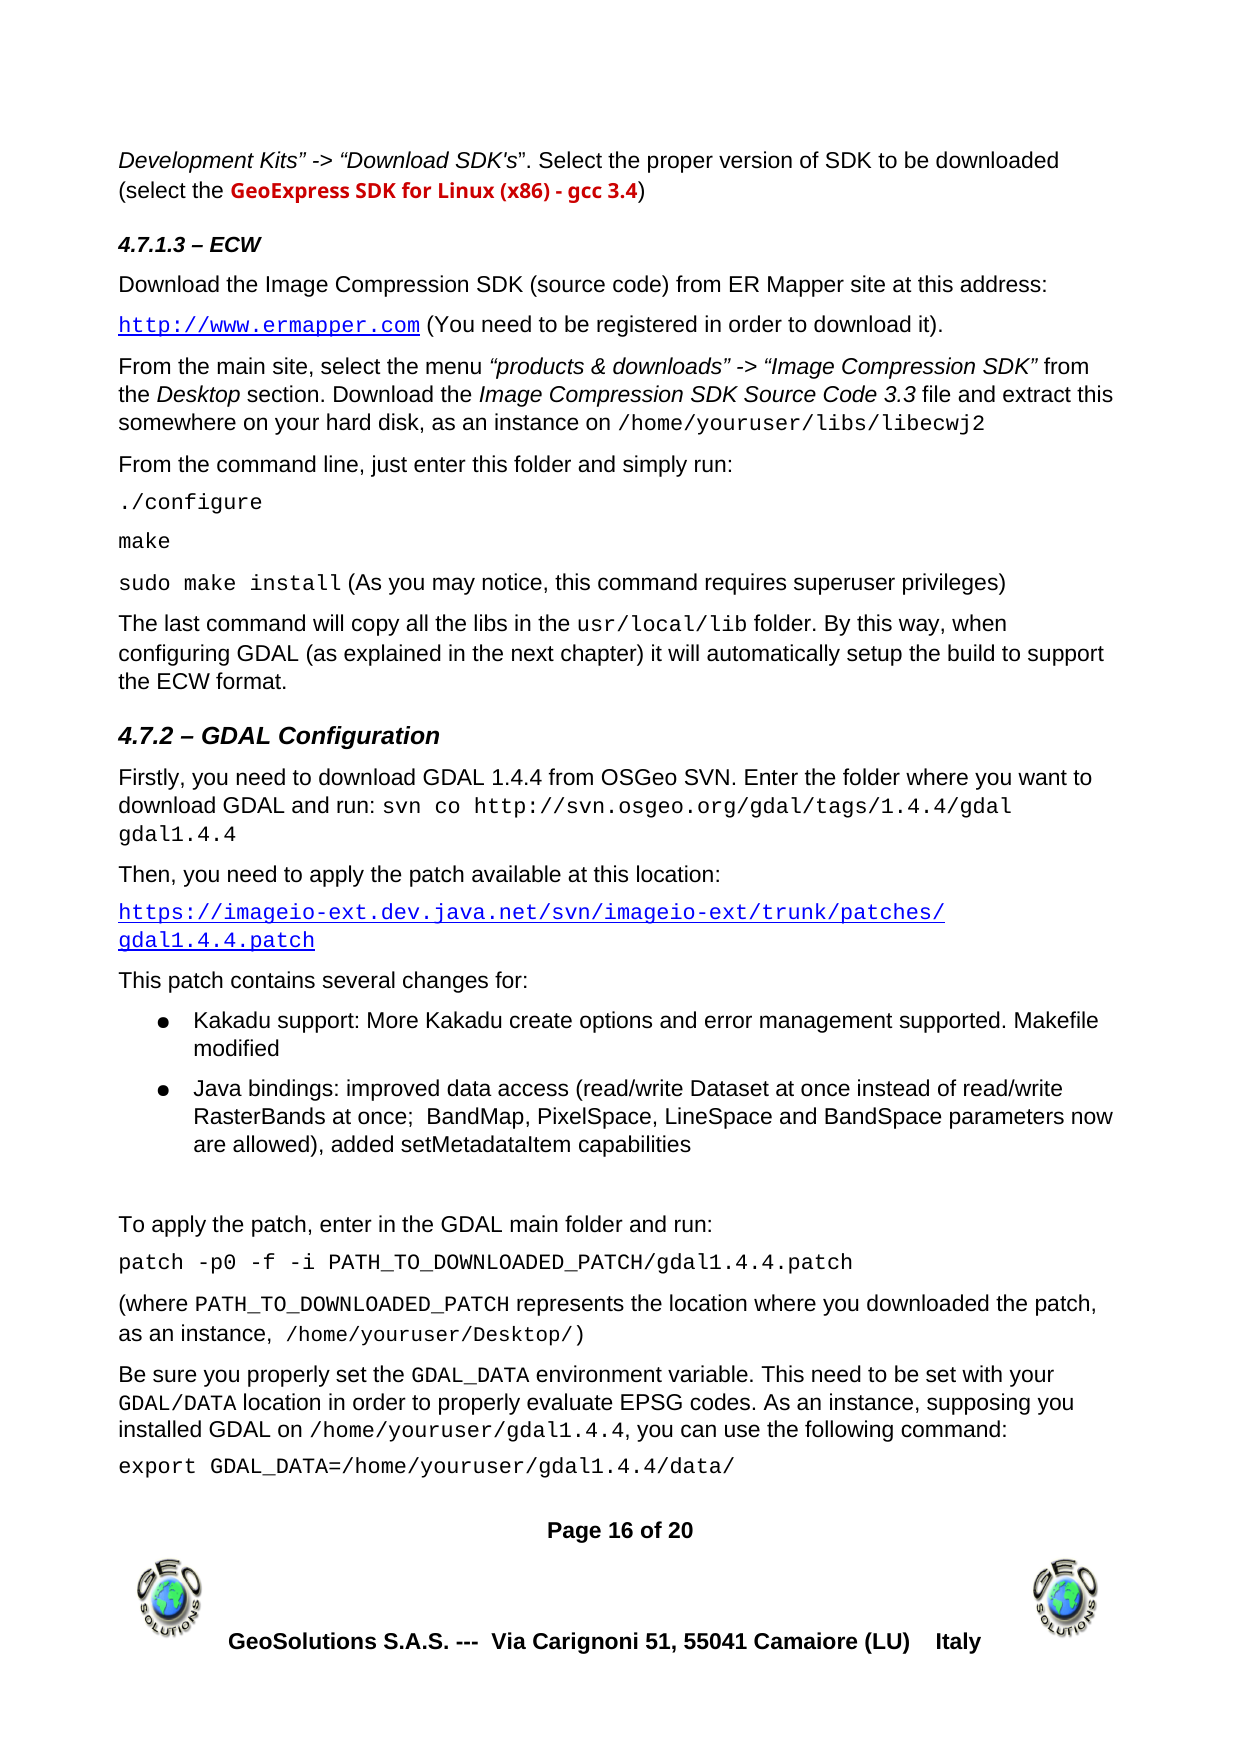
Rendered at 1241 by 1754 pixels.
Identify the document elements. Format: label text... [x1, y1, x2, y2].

text export GDAL_DATA=/home/youruser/gdal1.4.4/data/ [118, 1456, 1122, 1481]
subtitle 4.7.2 – GDAL Configuration [118, 722, 1122, 750]
text Development Kits” -> “Download SDK's”. Select the proper version of SDK to be downloaded (select the GeoExpress SDK for Linux (x86) - gcc 3.4) [118, 148, 1122, 204]
list Java bindings: improved data access (read/write Dataset at once instead of read/write RasterBands at once; BandMap, PixelSpace, LineSpace and BandSpace parameters now are allowed), added setMetadataItem capabilities [156, 1076, 1122, 1157]
picture [134, 1552, 205, 1641]
text (where PATH_TO_DOWNLOADED_PATCH represents the location where you downloaded the patch, as an instance, /home/youruser/Desktop/) [118, 1291, 1122, 1348]
list Kakadu support: More Kakadu create options and error management supported. Makefile modified [156, 1008, 1122, 1061]
text The last command will copy all the libs in the usr/local/lib folder. By this way, when configuring GDAL (as explained in the next chapter) it will automatically setup the build to support the ECW format. [118, 611, 1122, 694]
text sudo make install (As you may notice, this command requires superuser privileges) [118, 569, 1122, 596]
text Then, you need to apply the patch available at this location: [118, 862, 1122, 887]
subtitle 4.7.1.3 – ECW [118, 232, 1122, 257]
text patch -p0 -f -i PATH_TO_DOWNLOADED_PATCH/gdal1.4.4.patch [118, 1252, 1122, 1276]
text This patch contains several changes for: [118, 968, 1122, 993]
text Be sure you properly set the GDAL_DATA environment variable. This need to be set with your GDAL/DATA location in order to properly evaluate EPSG codes. As an instance, supposing you installed GDAL on /home/youruser/gdal1.4.4, you can use the following command: [118, 1362, 1122, 1444]
text To apply the patch, enter in the GDAL main folder and run: [118, 1212, 1122, 1237]
text http://www.ermapper.com (You need to be registered in order to download it). [118, 312, 1122, 339]
text Download the Image Compression SDK (source code) from ER Mapper site at this address: [118, 272, 1122, 297]
text https://imageio-ext.dev.java.net/svn/imageio-ext/trunk/patches/gdal1.4.4.patch [118, 902, 1122, 953]
text Firstly, you need to download GDAL 1.4.4 from OSGeo SVN. Enter the folder where you want to download GDAL and run: svn co http://svn.osgeo.org/gdal/tags/1.4.4/gdal gdal1.4.4 [118, 765, 1122, 847]
text make [118, 530, 1122, 555]
text ./configure [118, 491, 1122, 516]
text From the main site, select the menu “products & downloads” -> “Image Compression SDK” from the Desktop section. Download the Image Compression SDK Source Code 3.3 file and extract this somewhere on your hard disk, as an instance on /home/youruser/libs/libecwj2 [118, 353, 1122, 437]
picture [1030, 1552, 1101, 1641]
text From the command line, just enter this folder and simply run: [118, 451, 1122, 477]
